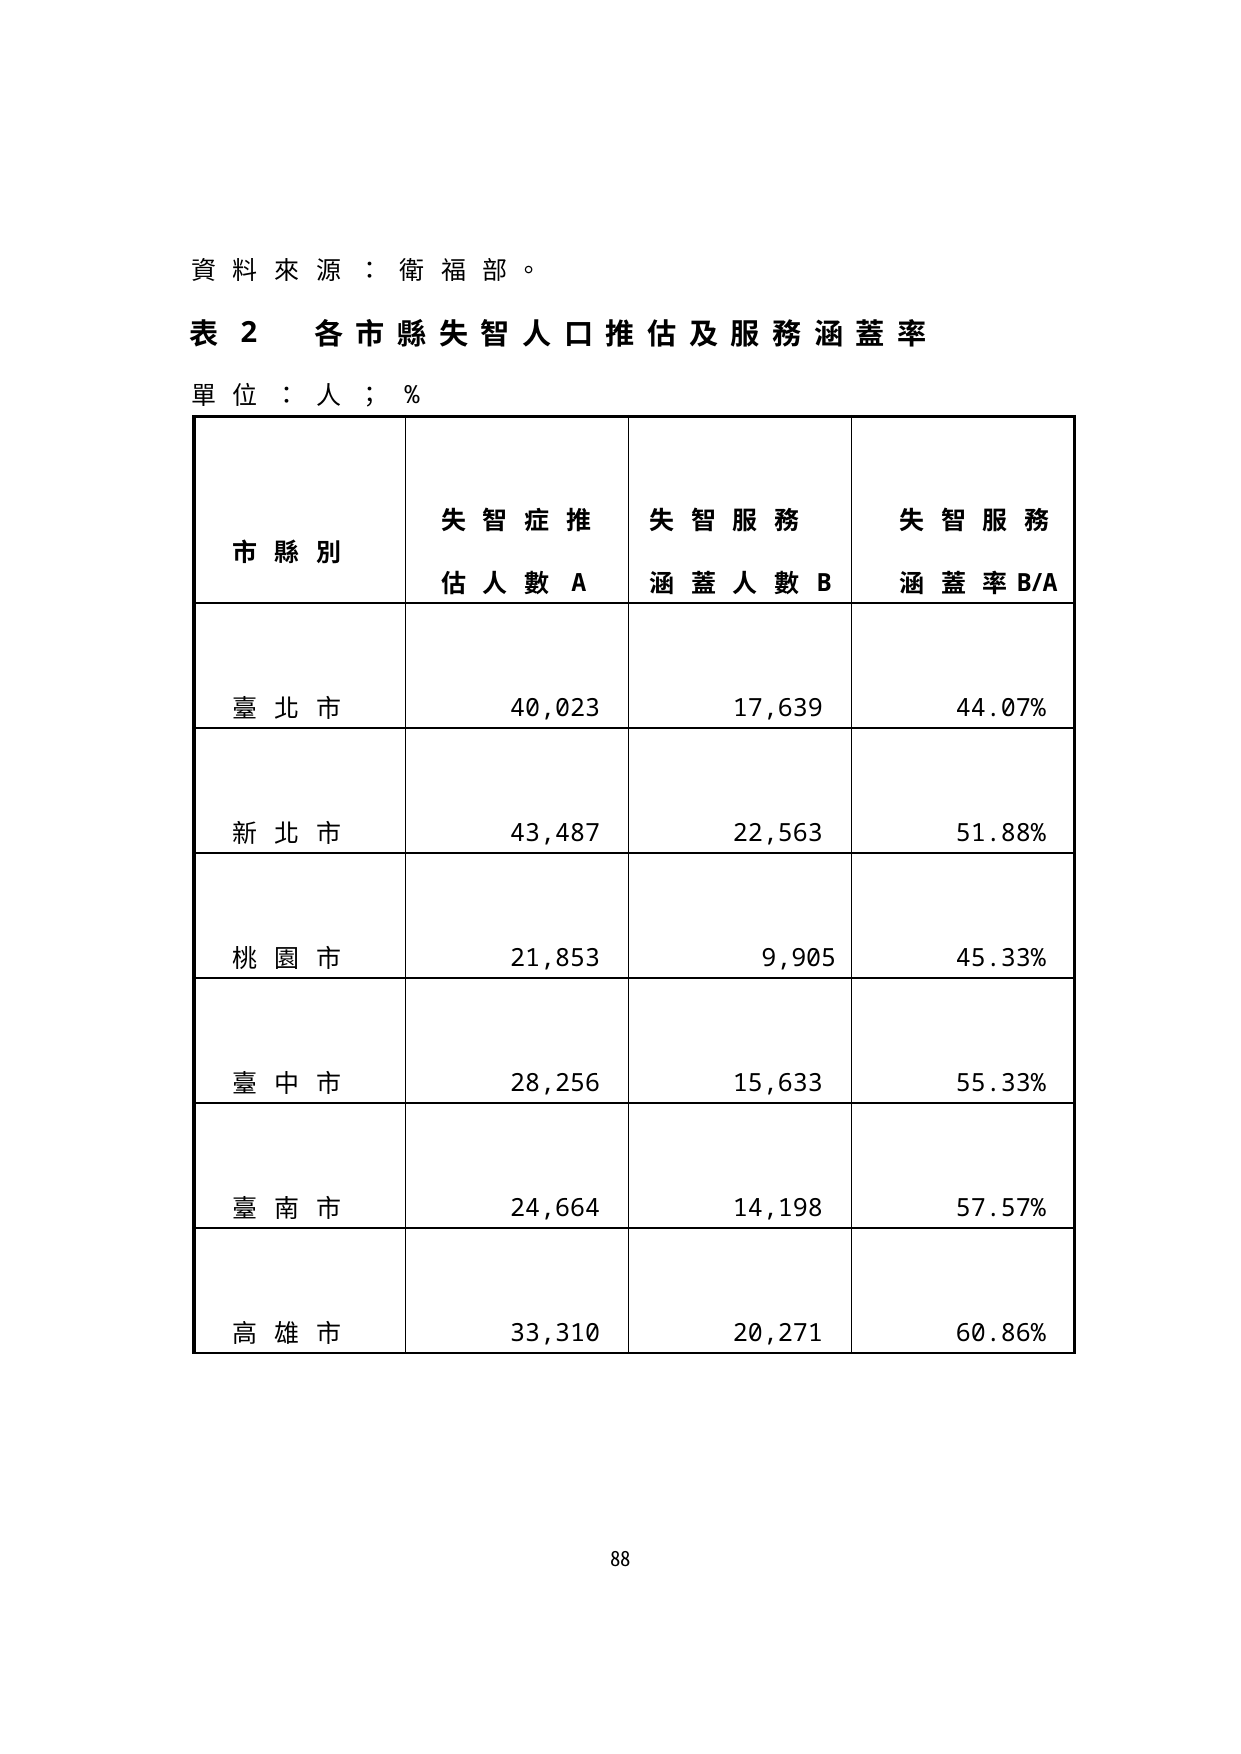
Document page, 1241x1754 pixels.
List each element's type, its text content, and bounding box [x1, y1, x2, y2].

table_cell 57.57% [852, 1104, 1073, 1227]
table_header 失智症推估人數A [406, 418, 628, 602]
table_cell 60.86% [852, 1229, 1073, 1352]
table_cell 51.88% [852, 729, 1073, 852]
table_cell 9,905 [629, 854, 851, 977]
table_cell 高雄市 [196, 1229, 405, 1352]
table_cell 24,664 [406, 1104, 628, 1227]
table_cell 21,853 [406, 854, 628, 977]
table_cell 28,256 [406, 979, 628, 1102]
table_cell 20,271 [629, 1229, 851, 1352]
table_cell 臺北市 [196, 604, 405, 727]
table_header 失智服務涵蓋率B/A [852, 418, 1073, 602]
table_cell 17,639 [629, 604, 851, 727]
table_cell 45.33% [852, 854, 1073, 977]
table_cell 新北市 [196, 729, 405, 852]
table_cell 44.07% [852, 604, 1073, 727]
text 資料來源：衛福部。 [183, 227, 1058, 290]
table_cell 15,633 [629, 979, 851, 1102]
table_cell 臺中市 [196, 979, 405, 1102]
table_header 市縣別 [196, 418, 405, 602]
table_header 失智服務涵蓋人數B [629, 418, 851, 602]
text 表2 各市縣失智人口推估及服務涵蓋率 單位：人；% [183, 290, 1058, 415]
table_cell 43,487 [406, 729, 628, 852]
table_cell 55.33% [852, 979, 1073, 1102]
table_cell 22,563 [629, 729, 851, 852]
table_cell 桃園市 [196, 854, 405, 977]
table_cell 14,198 [629, 1104, 851, 1227]
table_cell 33,310 [406, 1229, 628, 1352]
table_cell 臺南市 [196, 1104, 405, 1227]
table_cell 40,023 [406, 604, 628, 727]
